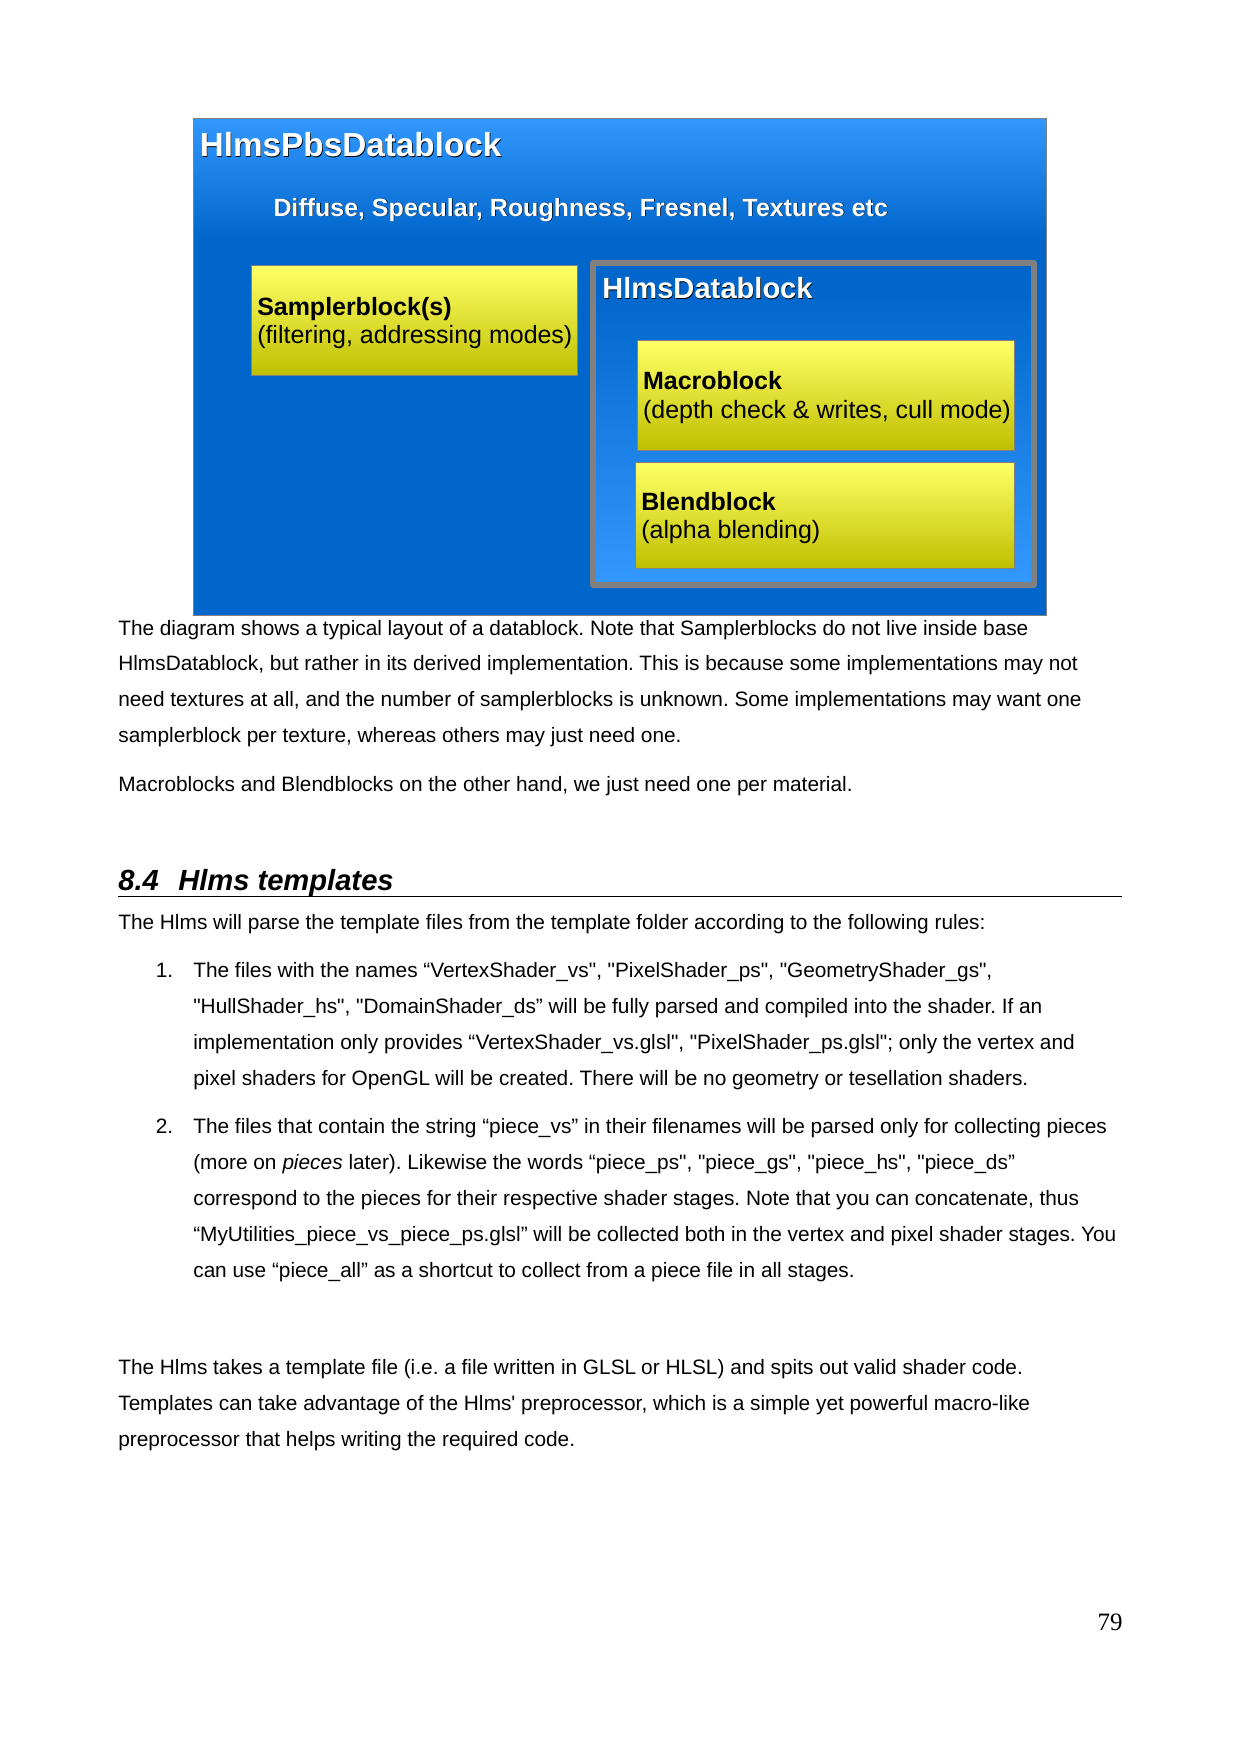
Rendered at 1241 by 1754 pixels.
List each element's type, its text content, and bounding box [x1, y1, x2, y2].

list The files that contain the string “piece_vs” in their filenames will be parsed only for collecting pieces (more on pieces later). Likewise the words “piece_ps", "piece_gs", "piece_hs", "piece_ds” correspond to the pieces for their respective shader stages. Note that you can concatenate, thus “MyUtilities_piece_vs_piece_ps.glsl” will be collected both in the vertex and pixel shader stages. You can use “piece_all” as a shortcut to collect from a piece file in all stages. [156, 1114, 1122, 1282]
text The Hlms will parse the template files from the template folder according to the following rules: [118, 909, 1122, 933]
text The Hlms takes a template file (i.e. a file written in GLSL or HLSL) and spits out valid shader code. Templates can take advantage of the Hlms' preprocessor, which is a simple yet powerful macro-like preprocessor that helps writing the required code. [118, 1355, 1122, 1451]
subtitle Hlms templates [118, 862, 1122, 896]
text Macroblocks and Blendblocks on the other hand, we just need one per material. [118, 772, 1122, 796]
text The diagram shows a typical layout of a datablock. Note that Samplerblocks do not live inside base HlmsDatablock, but rather in its derived implementation. This is because some implementations may not need textures at all, and the number of samplerblocks is unknown. Some implementations may want one samplerblock per texture, whereas others may just need one. [118, 615, 1122, 747]
list The files with the names “VertexShader_vs", "PixelShader_ps", "GeometryShader_gs", "HullShader_hs", "DomainShader_ds” will be fully parsed and compiled into the shader. If an implementation only provides “VertexShader_vs.glsl", "PixelShader_ps.glsl"; only the vertex and pixel shaders for OpenGL will be created. There will be no geometry or tesellation shaders. [156, 958, 1122, 1090]
